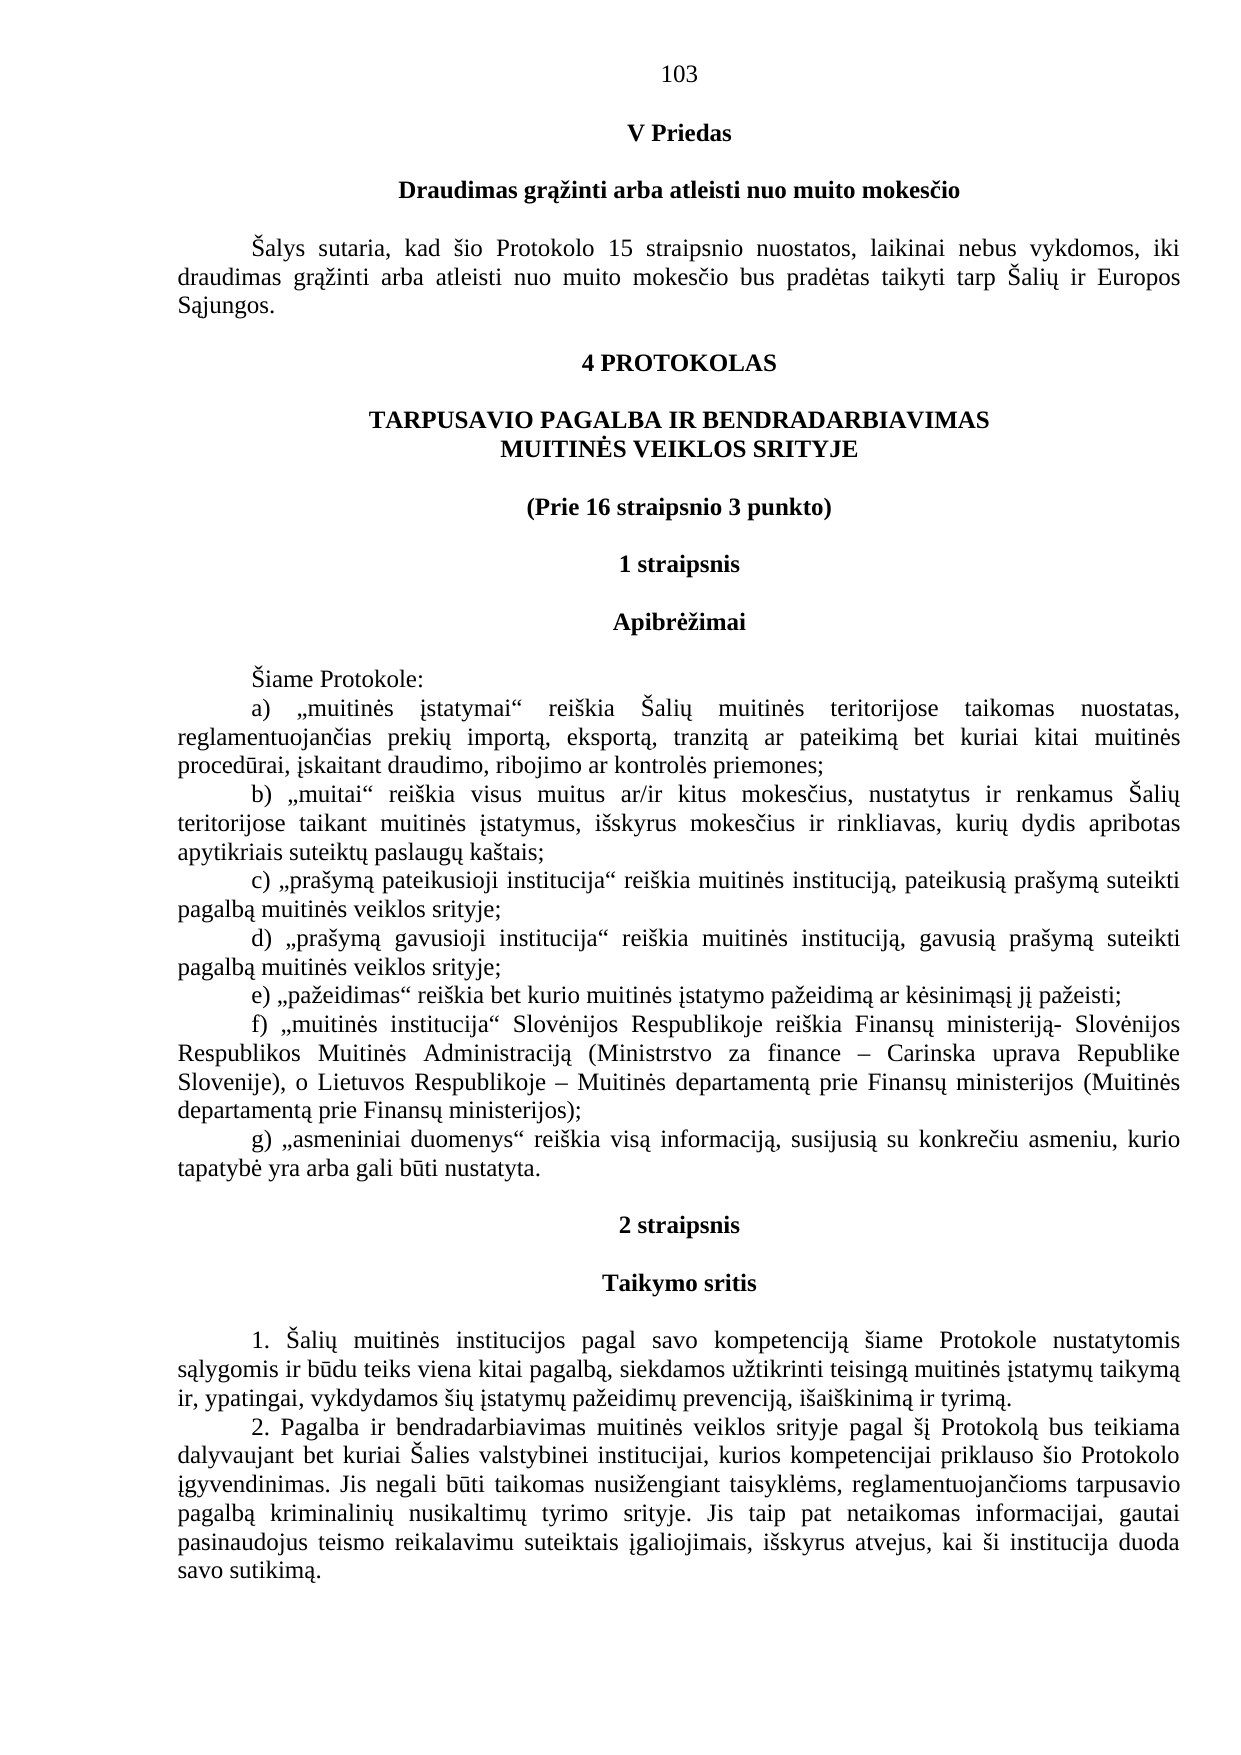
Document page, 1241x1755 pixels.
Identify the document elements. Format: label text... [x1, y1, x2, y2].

text Taikymo sritis [177, 1268, 1181, 1297]
text g) „asmeniniai duomenys“ reiškia visą informaciją, susijusią su konkrečiu asmeniu, kurio tapatybė yra arba gali būti nustatyta. [177, 1124, 1181, 1182]
text Šalys sutaria, kad šio Protokolo 15 straipsnio nuostatos, laikinai nebus vykdomos, iki draudimas grąžinti arba atleisti nuo muito mokesčio bus pradėtas taikyti tarp Šalių ir Europos Sąjungos. [177, 233, 1181, 319]
text d) „prašymą gavusioji institucija“ reiškia muitinės instituciją, gavusią prašymą suteikti pagalbą muitinės veiklos srityje; [177, 923, 1181, 981]
text c) „prašymą pateikusioji institucija“ reiškia muitinės instituciją, pateikusią prašymą suteikti pagalbą muitinės veiklos srityje; [177, 866, 1181, 923]
text Draudimas grąžinti arba atleisti nuo muito mokesčio [177, 176, 1181, 204]
text V Priedas [177, 118, 1181, 147]
text a) „muitinės įstatymai“ reiškia Šalių muitinės teritorijose taikomas nuostatas, reglamentuojančias prekių importą, eksportą, tranzitą ar pateikimą bet kuriai kitai muitinės procedūrai, įskaitant draudimo, ribojimo ar kontrolės priemones; [177, 693, 1181, 779]
text TARPUSAVIO PAGALBA IR BENDRADARBIAVIMAS [177, 406, 1181, 434]
text 2 straipsnis [177, 1211, 1181, 1239]
text 4 PROTOKOLAS [177, 348, 1181, 377]
text Apibrėžimai [177, 607, 1181, 636]
text 1 straipsnis [177, 549, 1181, 578]
text Šiame Protokole: [177, 664, 1181, 693]
text e) „pažeidimas“ reiškia bet kurio muitinės įstatymo pažeidimą ar kėsinimąsį jį pažeisti; [177, 981, 1181, 1009]
text 1. Šalių muitinės institucijos pagal savo kompetenciją šiame Protokole nustatytomis sąlygomis ir būdu teiks viena kitai pagalbą, siekdamos užtikrinti teisingą muitinės įstatymų taikymą ir, ypatingai, vykdydamos šių įstatymų pažeidimų prevenciją, išaiškinimą ir tyrimą. [177, 1326, 1181, 1412]
text 2. Pagalba ir bendradarbiavimas muitinės veiklos srityje pagal šį Protokolą bus teikiama dalyvaujant bet kuriai Šalies valstybinei institucijai, kurios kompetencijai priklauso šio Protokolo įgyvendinimas. Jis negali būti taikomas nusižengiant taisyklėms, reglamentuojančioms tarpusavio pagalbą kriminalinių nusikaltimų tyrimo srityje. Jis taip pat netaikomas informacijai, gautai pasinaudojus teismo reikalavimu suteiktais įgaliojimais, išskyrus atvejus, kai ši institucija duoda savo sutikimą. [177, 1412, 1181, 1584]
text b) „muitai“ reiškia visus muitus ar/ir kitus mokesčius, nustatytus ir renkamus Šalių teritorijose taikant muitinės įstatymus, išskyrus mokesčius ir rinkliavas, kurių dydis apribotas apytikriais suteiktų paslaugų kaštais; [177, 779, 1181, 866]
text (Prie 16 straipsnio 3 punkto) [177, 492, 1181, 521]
text MUITINĖS VEIKLOS SRITYJE [177, 434, 1181, 463]
text f) „muitinės institucija“ Slovėnijos Respublikoje reiškia Finansų ministeriją- Slovėnijos Respublikos Muitinės Administraciją (Ministrstvo za finance – Carinska uprava Republike Slovenije), o Lietuvos Respublikoje – Muitinės departamentą prie Finansų ministerijos (Muitinės departamentą prie Finansų ministerijos); [177, 1009, 1181, 1124]
